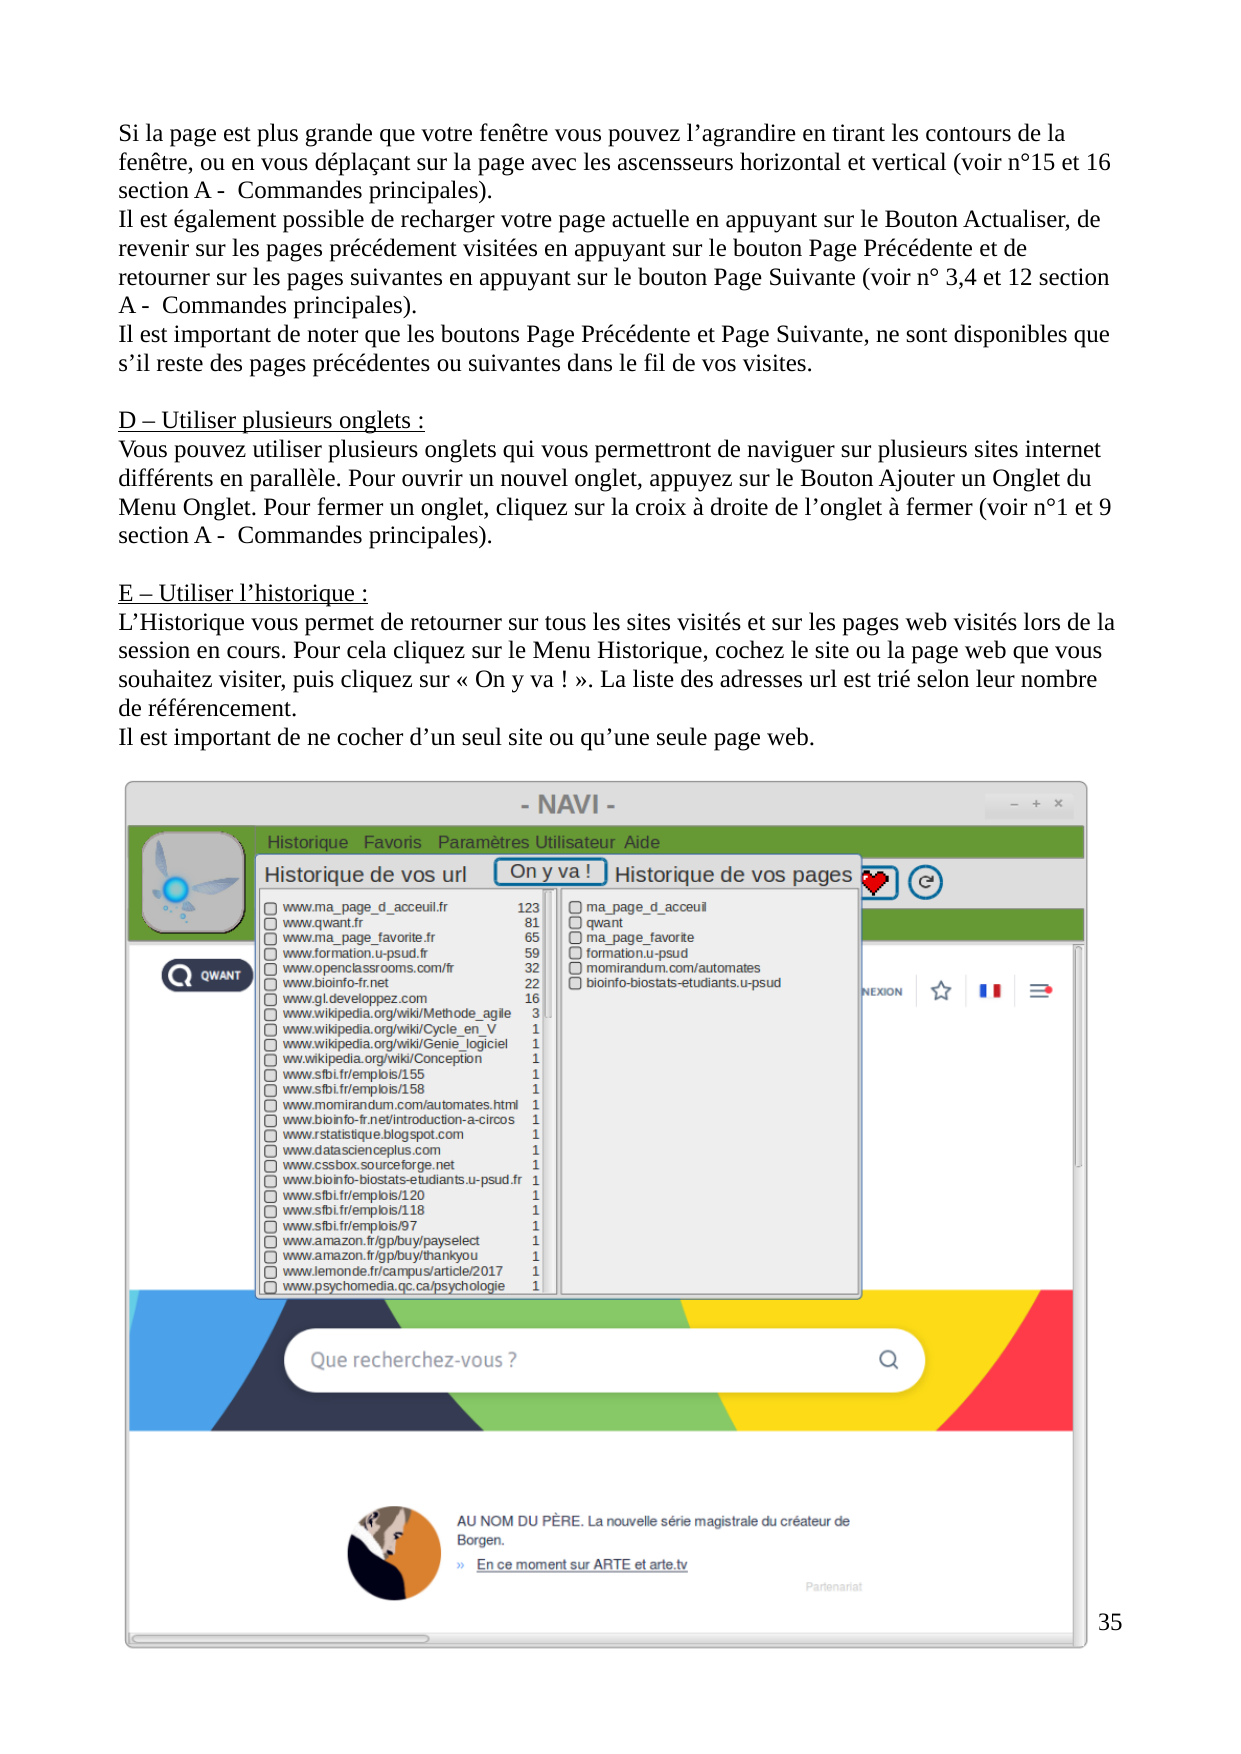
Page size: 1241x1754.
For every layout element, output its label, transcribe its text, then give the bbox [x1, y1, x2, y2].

text E – Utiliser l’historique : [118, 578, 1122, 607]
text Il est important de ne cocher d’un seul site ou qu’une seule page web. [118, 722, 1122, 751]
text Il est également possible de recharger votre page actuelle en appuyant sur le Bouton Actualiser, de revenir sur les pages précédement visitées en appuyant sur le bouton Page Précédente et de retourner sur les pages suivantes en appuyant sur le bouton Page Suivante (voir n° 3,4 et 12 section A - Commandes principales). [118, 204, 1122, 319]
text L’Historique vous permet de retourner sur tous les sites visités et sur les pages web visités lors de la session en cours. Pour cela cliquez sur le Menu Historique, cochez le site ou la page web que vous souhaitez visiter, puis cliquez sur « On y va ! ». La liste des adresses url est trié selon leur nombre de référencement. [118, 607, 1122, 722]
text Il est important de noter que les boutons Page Précédente et Page Suivante, ne sont disponibles que s’il reste des pages précédentes ou suivantes dans le fil de vos visites. [118, 319, 1122, 377]
picture [206, 768, 1100, 1650]
text Si la page est plus grande que votre fenêtre vous pouvez l’agrandire en tirant les contours de la fenêtre, ou en vous déplaçant sur la page avec les ascensseurs horizontal et vertical (voir n°15 et 16 section A - Commandes principales). [118, 118, 1122, 204]
text Vous pouvez utiliser plusieurs onglets qui vous permettront de naviguer sur plusieurs sites internet différents en parallèle. Pour ouvrir un nouvel onglet, appuyez sur le Bouton Ajouter un Onglet du Menu Onglet. Pour fermer un onglet, cliquez sur la croix à droite de l’onglet à fermer (voir n°1 et 9 section A - Commandes principales). [118, 434, 1122, 549]
text D – Utiliser plusieurs onglets : [118, 406, 1122, 434]
